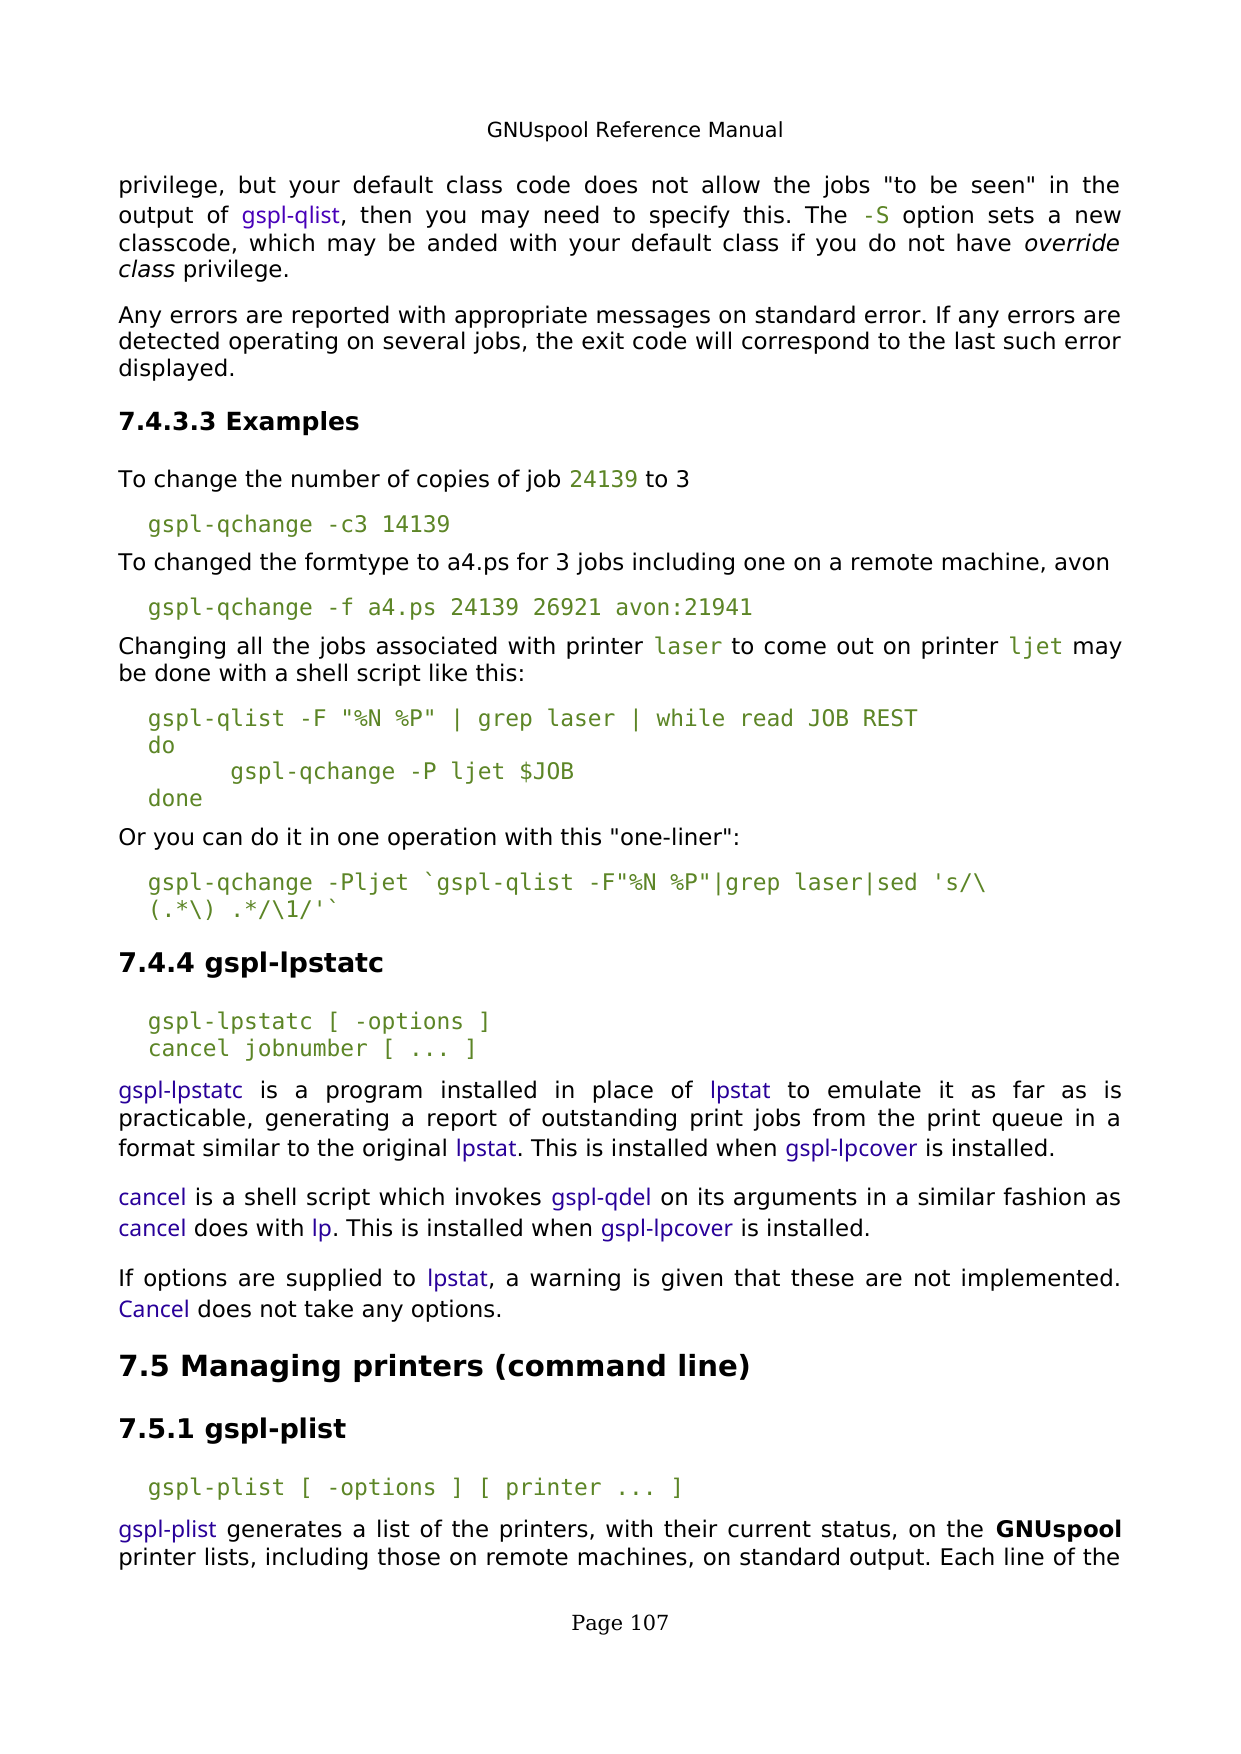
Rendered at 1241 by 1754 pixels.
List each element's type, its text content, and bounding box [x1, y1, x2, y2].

subtitle gspl-lpstatc [118, 947, 1122, 979]
text do [148, 732, 1122, 758]
text To change the number of copies of job 24139 to 3 [118, 466, 1122, 493]
text Any errors are reported with appropriate messages on standard error. If any errors are detected operating on several jobs, the exit code will correspond to the last such error displayed. [118, 302, 1122, 382]
text done [148, 785, 1122, 812]
text gspl-qchange -P ljet $JOB [148, 758, 1122, 785]
text gspl-lpstatc is a program installed in place of lpstat to emulate it as far as is practicable, generating a report of outstanding print jobs from the print queue in a format similar to the original lpstat. This is installed when gspl-lpcover is installed. [118, 1073, 1122, 1163]
text If options are supplied to lpstat, a warning is given that these are not implemented. Cancel does not take any options. [118, 1262, 1122, 1324]
text cancel is a shell script which invokes gspl-qdel on its arguments in a similar fashion as cancel does with lp. This is installed when gspl-lpcover is installed. [118, 1181, 1122, 1244]
text To changed the formtype to a4.ps for 3 jobs including one on a remote machine, avon [118, 549, 1122, 576]
text gspl-lpstatc [ -options ] [148, 1008, 1122, 1035]
text gspl-qchange -f a4.ps 24139 26921 avon:21941 [148, 594, 1122, 621]
text gspl-plist [ -options ] [ printer ... ] [148, 1474, 1122, 1501]
text gspl-qchange -c3 14139 [148, 511, 1122, 538]
subtitle Managing printers (command line) [118, 1349, 1122, 1384]
text cancel jobnumber [ ... ] [148, 1035, 1122, 1062]
text privilege, but your default class code does not allow the jobs "to be seen" in the output of gspl-qlist, then you may need to specify this. The -S option sets a new classcode, which may be anded with your default class if you do not have override class privilege. [118, 172, 1122, 283]
subtitle Examples [118, 407, 1122, 436]
text gspl-plist generates a list of the printers, with their current status, on the GNUspool printer lists, including those on remote machines, on standard output. Each line of the [118, 1512, 1122, 1571]
text gspl-qlist -F "%N %P" | grep laser | while read JOB REST [148, 705, 1122, 732]
subtitle gspl-plist [118, 1413, 1122, 1444]
text Or you can do it in one operation with this "one-liner": [118, 824, 1122, 851]
text gspl-qchange -Pljet `gspl-qlist -F"%N %P"|grep laser|sed 's/\(.*\) .*/\1/'` [148, 869, 1122, 922]
text Changing all the jobs associated with printer laser to come out on printer ljet may be done with a shell script like this: [118, 633, 1122, 687]
